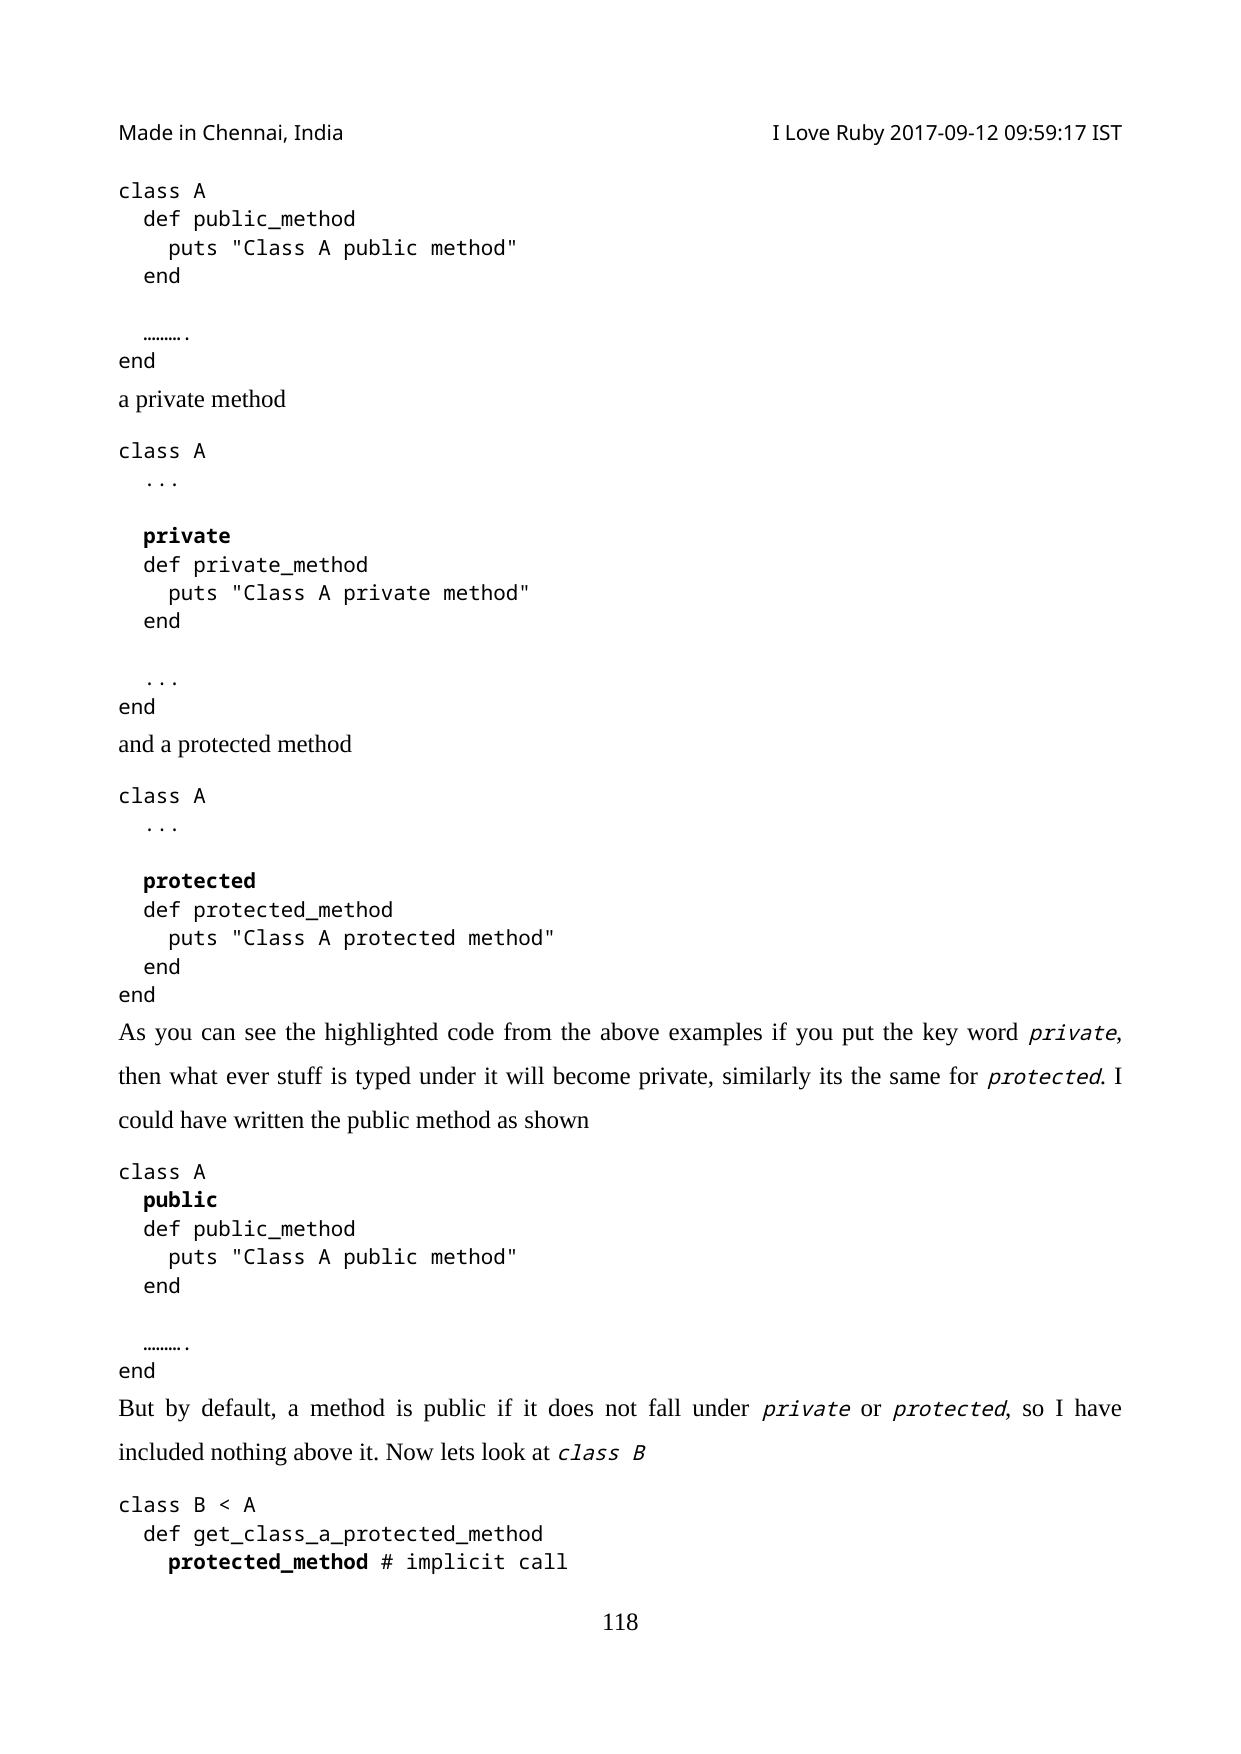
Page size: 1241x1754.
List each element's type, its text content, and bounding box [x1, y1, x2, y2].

text end [118, 261, 1122, 290]
text a private method [118, 384, 1122, 413]
text As you can see the highlighted code from the above examples if you put the key word private, then what ever stuff is typed under it will become private, similarly its the same for protected. I could have written the public method as shown [118, 1017, 1122, 1134]
text end [118, 1356, 1122, 1385]
text class A [118, 176, 1122, 204]
text and a protected method [118, 729, 1122, 758]
text end [118, 347, 1122, 375]
text end [118, 692, 1122, 720]
text protected [118, 866, 1122, 895]
text ... [118, 464, 1122, 493]
text def get_class_a_protected_method [118, 1519, 1122, 1547]
text def public_method [118, 204, 1122, 233]
text ………. [118, 318, 1122, 347]
text class A [118, 436, 1122, 464]
text ... [118, 663, 1122, 692]
text protected_method # implicit call [118, 1547, 1122, 1576]
text class B < A [118, 1490, 1122, 1519]
text end [118, 980, 1122, 1009]
text private [118, 521, 1122, 550]
text end [118, 952, 1122, 980]
text def protected_method [118, 895, 1122, 923]
text end [118, 607, 1122, 635]
text puts "Class A public method" [118, 233, 1122, 261]
text def private_method [118, 550, 1122, 578]
text puts "Class A protected method" [118, 923, 1122, 952]
text ………. [118, 1328, 1122, 1356]
text end [118, 1271, 1122, 1299]
text ... [118, 809, 1122, 838]
text class A [118, 1157, 1122, 1186]
text puts "Class A private method" [118, 578, 1122, 607]
text public [118, 1186, 1122, 1214]
text But by default, a method is public if it does not fall under private or protected, so I have included nothing above it. Now lets look at class B [118, 1393, 1122, 1467]
text puts "Class A public method" [118, 1242, 1122, 1271]
text def public_method [118, 1214, 1122, 1242]
text class A [118, 781, 1122, 809]
